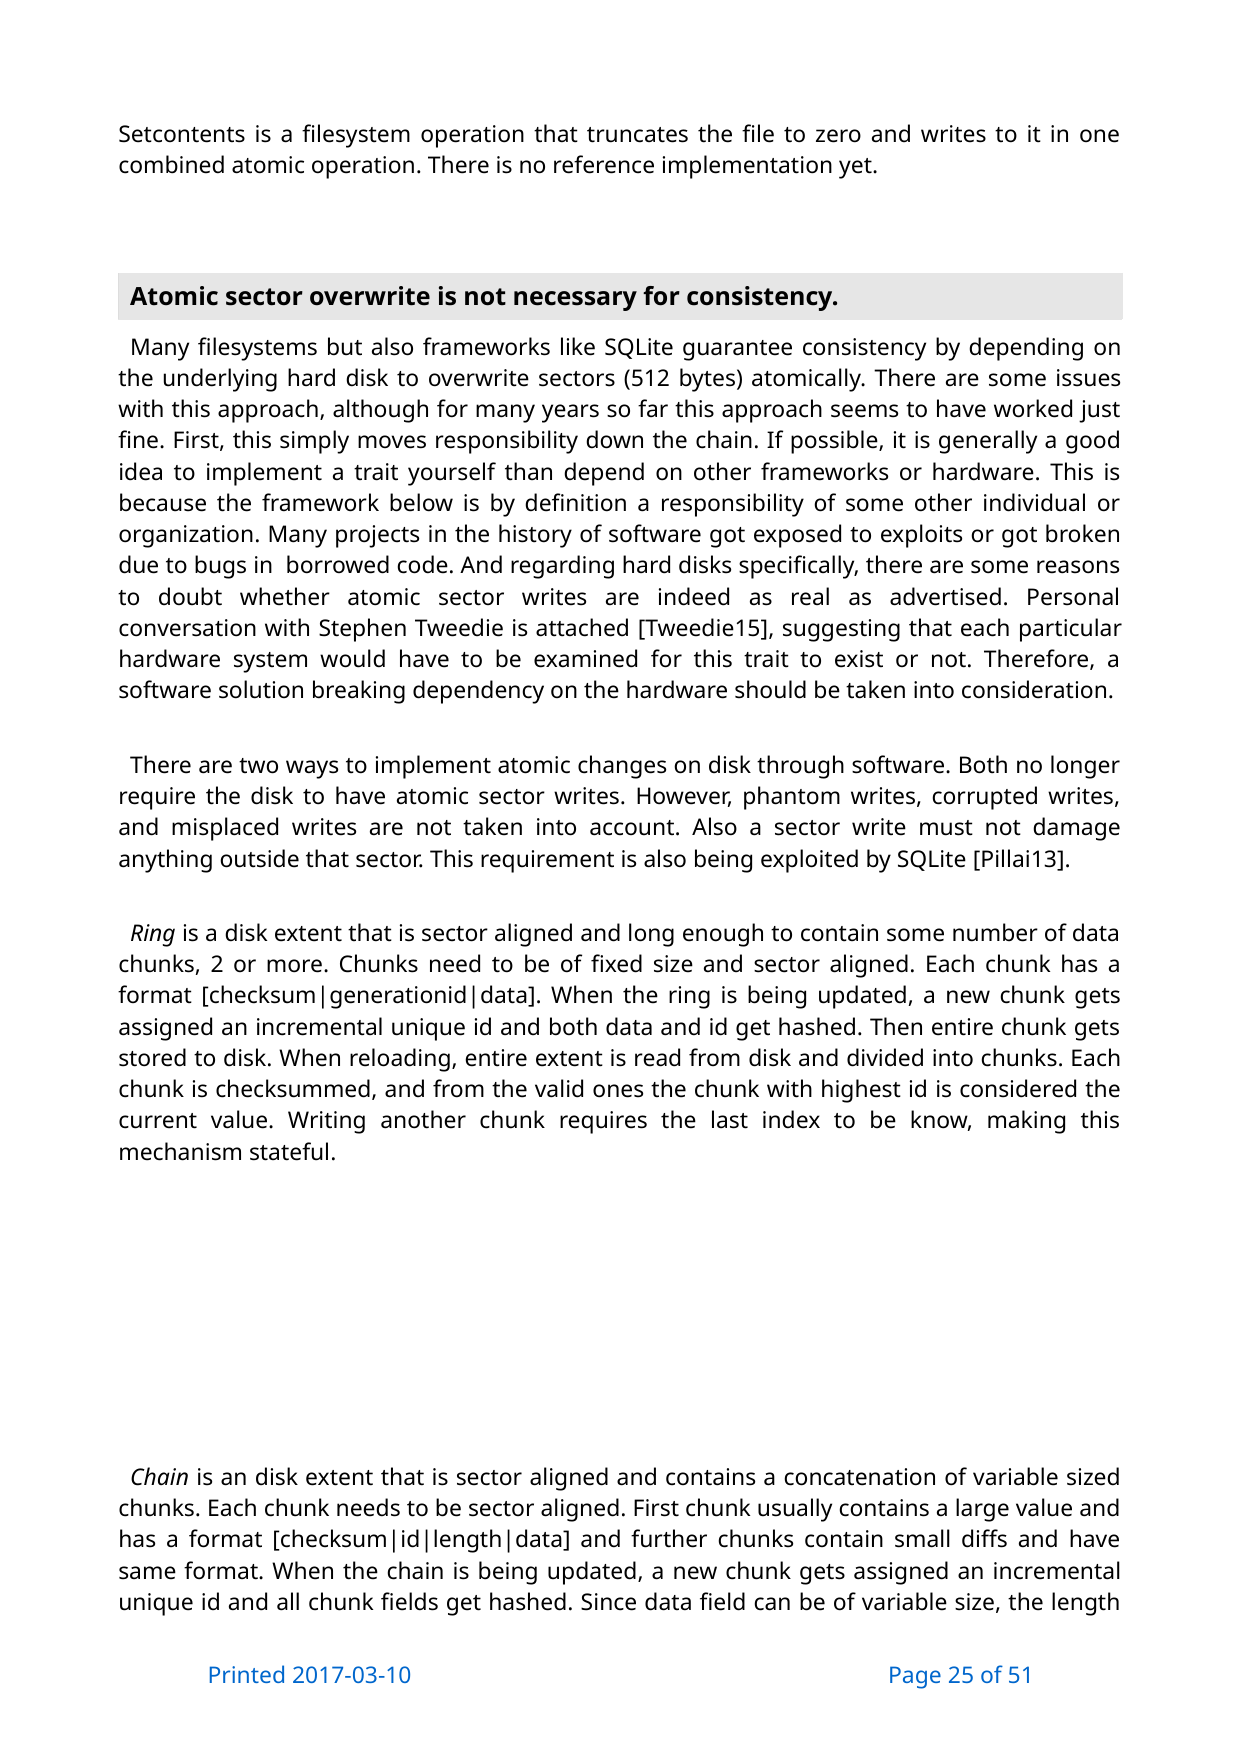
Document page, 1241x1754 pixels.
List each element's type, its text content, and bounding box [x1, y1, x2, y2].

text Many filesystems but also frameworks like SQLite guarantee consistency by depending on the underlying hard disk to overwrite sectors (512 bytes) atomically. There are some issues with this approach, although for many years so far this approach seems to have worked just fine. First, this simply moves responsibility down the chain. If possible, it is generally a good idea to implement a trait yourself than depend on other frameworks or hardware. This is because the framework below is by definition a responsibility of some other individual or organization. Many projects in the history of software got exposed to exploits or got broken due to bugs in borrowed code. And regarding hard disks specifically, there are some reasons to doubt whether atomic sector writes are indeed as real as advertised. Personal conversation with Stephen Tweedie is attached [Tweedie15], suggesting that each particular hardware system would have to be examined for this trait to exist or not. Therefore, a software solution breaking dependency on the hardware should be taken into consideration. [118, 331, 1122, 706]
text Setcontents is a filesystem operation that truncates the file to zero and writes to it in one combined atomic operation. There is no reference implementation yet. [118, 118, 1122, 181]
subtitle Atomic sector overwrite is not necessary for consistency. [119, 274, 1122, 319]
text Ring is a disk extent that is sector aligned and long enough to contain some number of data chunks, 2 or more. Chunks need to be of fixed size and sector aligned. Each chunk has a format [checksum|generationid|data]. When the ring is being updated, a new chunk gets assigned an incremental unique id and both data and id get hashed. Then entire chunk gets stored to disk. When reloading, entire extent is read from disk and divided into chunks. Each chunk is checksummed, and from the valid ones the chunk with highest id is considered the current value. Writing another chunk requires the last index to be know, making this mechanism stateful. [118, 917, 1122, 1167]
text There are two ways to implement atomic changes on disk through software. Both no longer require the disk to have atomic sector writes. However, phantom writes, corrupted writes, and misplaced writes are not taken into account. Also a sector write must not damage anything outside that sector. This requirement is also being exploited by SQLite [Pillai13]. [118, 749, 1122, 874]
text Chain is an disk extent that is sector aligned and contains a concatenation of variable sized chunks. Each chunk needs to be sector aligned. First chunk usually contains a large value and has a format [checksum|id|length|data] and further chunks contain small diffs and have same format. When the chain is being updated, a new chunk gets assigned an incremental unique id and all chunk fields get hashed. Since data field can be of variable size, the length [118, 1461, 1122, 1617]
